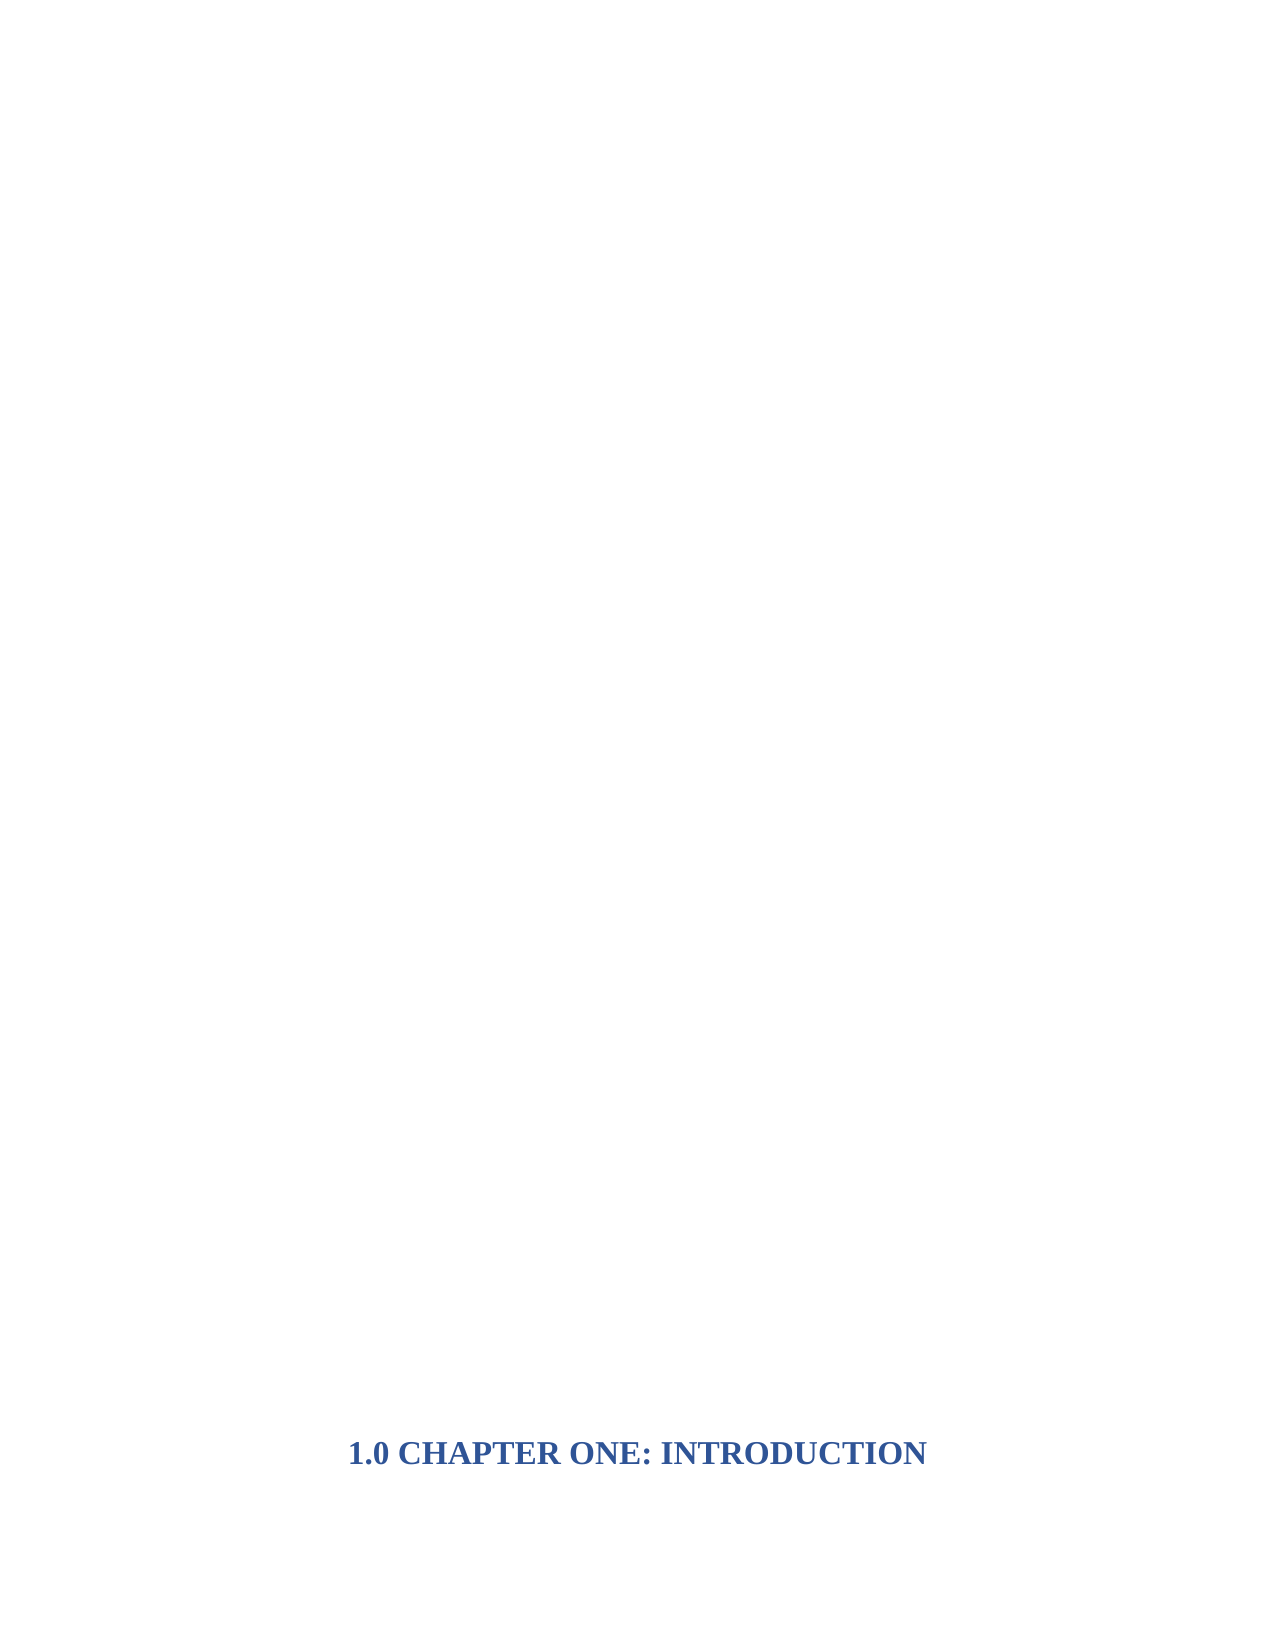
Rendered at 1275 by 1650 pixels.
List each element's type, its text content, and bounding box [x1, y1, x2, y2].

subtitle 1.0 CHAPTER ONE: INTRODUCTION [150, 1435, 1125, 1472]
